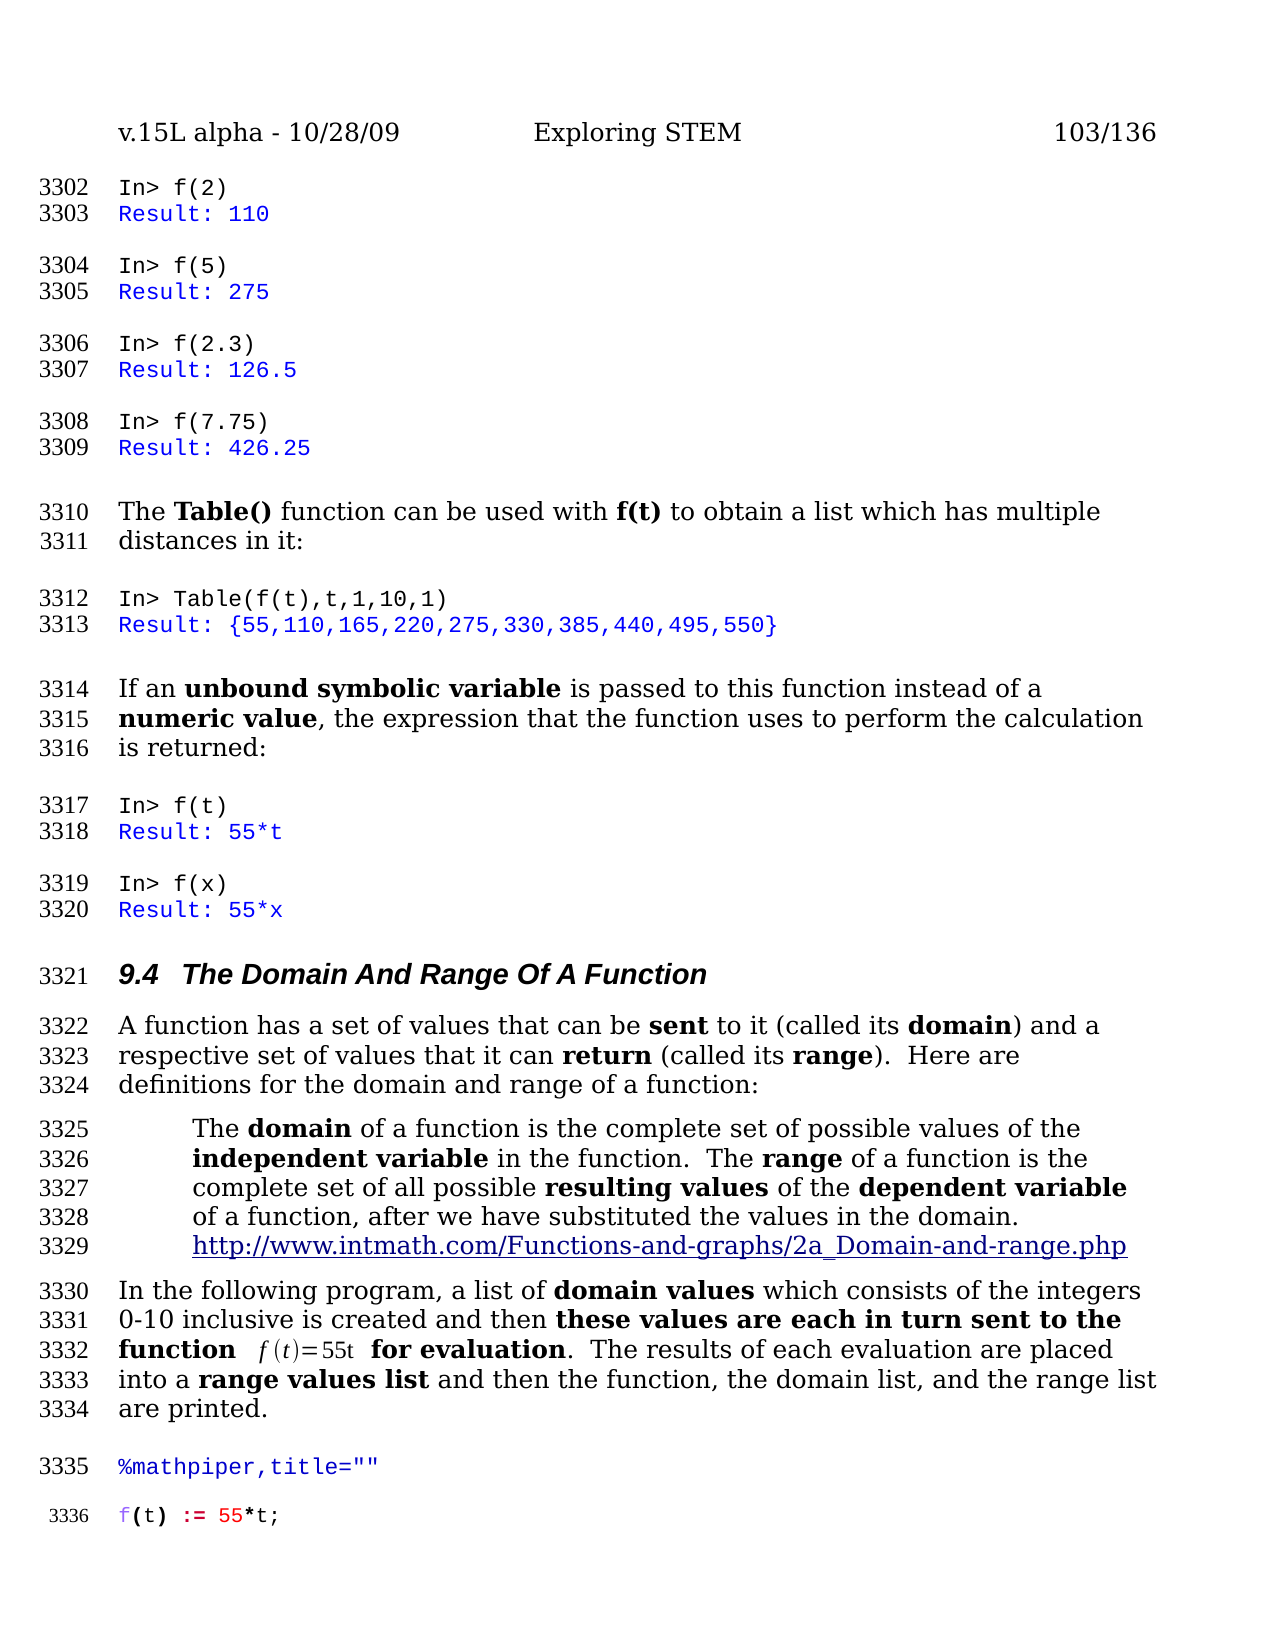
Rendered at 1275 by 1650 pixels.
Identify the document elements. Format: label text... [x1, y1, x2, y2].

text In the following program, a list of domain values which consists of the integers 0-10 inclusive is created and then these values are each in turn sent to the functionfor evaluation. The results of each evaluation are placed into a range values list and then the function, the domain list, and the range list are printed. [118, 1276, 1157, 1423]
text The domain of a function is the complete set of possible values of the independent variable in the function. The range of a function is the complete set of all possible resulting values of the dependent variable of a function, after we have substituted the values in the domain. http://www.intmath.com/Functions-and-graphs/2a_Domain-and-range.php [192, 1114, 1157, 1261]
text The Table() function can be used with f(t) to obtain a list which has multiple distances in it: [118, 497, 1157, 556]
text Result: 126.5 [118, 358, 1157, 384]
text In> f(7.75) [118, 410, 1157, 436]
text In> f(5) [118, 254, 1157, 281]
text If an unbound symbolic variable is passed to this function instead of a numeric value, the expression that the function uses to perform the calculation is returned: [118, 674, 1157, 762]
subtitle The Domain And Range Of A Function [118, 957, 1157, 990]
text In> Table(f(t),t,1,10,1) [118, 587, 1157, 613]
text Result: 55*x [118, 898, 1157, 924]
text In> f(x) [118, 872, 1157, 898]
text In> f(t) [118, 794, 1157, 820]
text Result: 426.25 [118, 436, 1157, 462]
text Result: 275 [118, 281, 1157, 306]
text In> f(2) [118, 177, 1157, 203]
text In> f(2.3) [118, 332, 1157, 358]
text Result: 55*t [118, 820, 1157, 846]
text %mathpiper,title="" [118, 1455, 1157, 1481]
text Result: 110 [118, 203, 1157, 229]
text A function has a set of values that can be sent to it (called its domain) and a respective set of values that it can return (called its range). Here are definitions for the domain and range of a function: [118, 1011, 1157, 1099]
text f(t) := 55*t; [118, 1505, 1157, 1528]
text Result: {55,110,165,220,275,330,385,440,495,550} [118, 613, 1157, 639]
